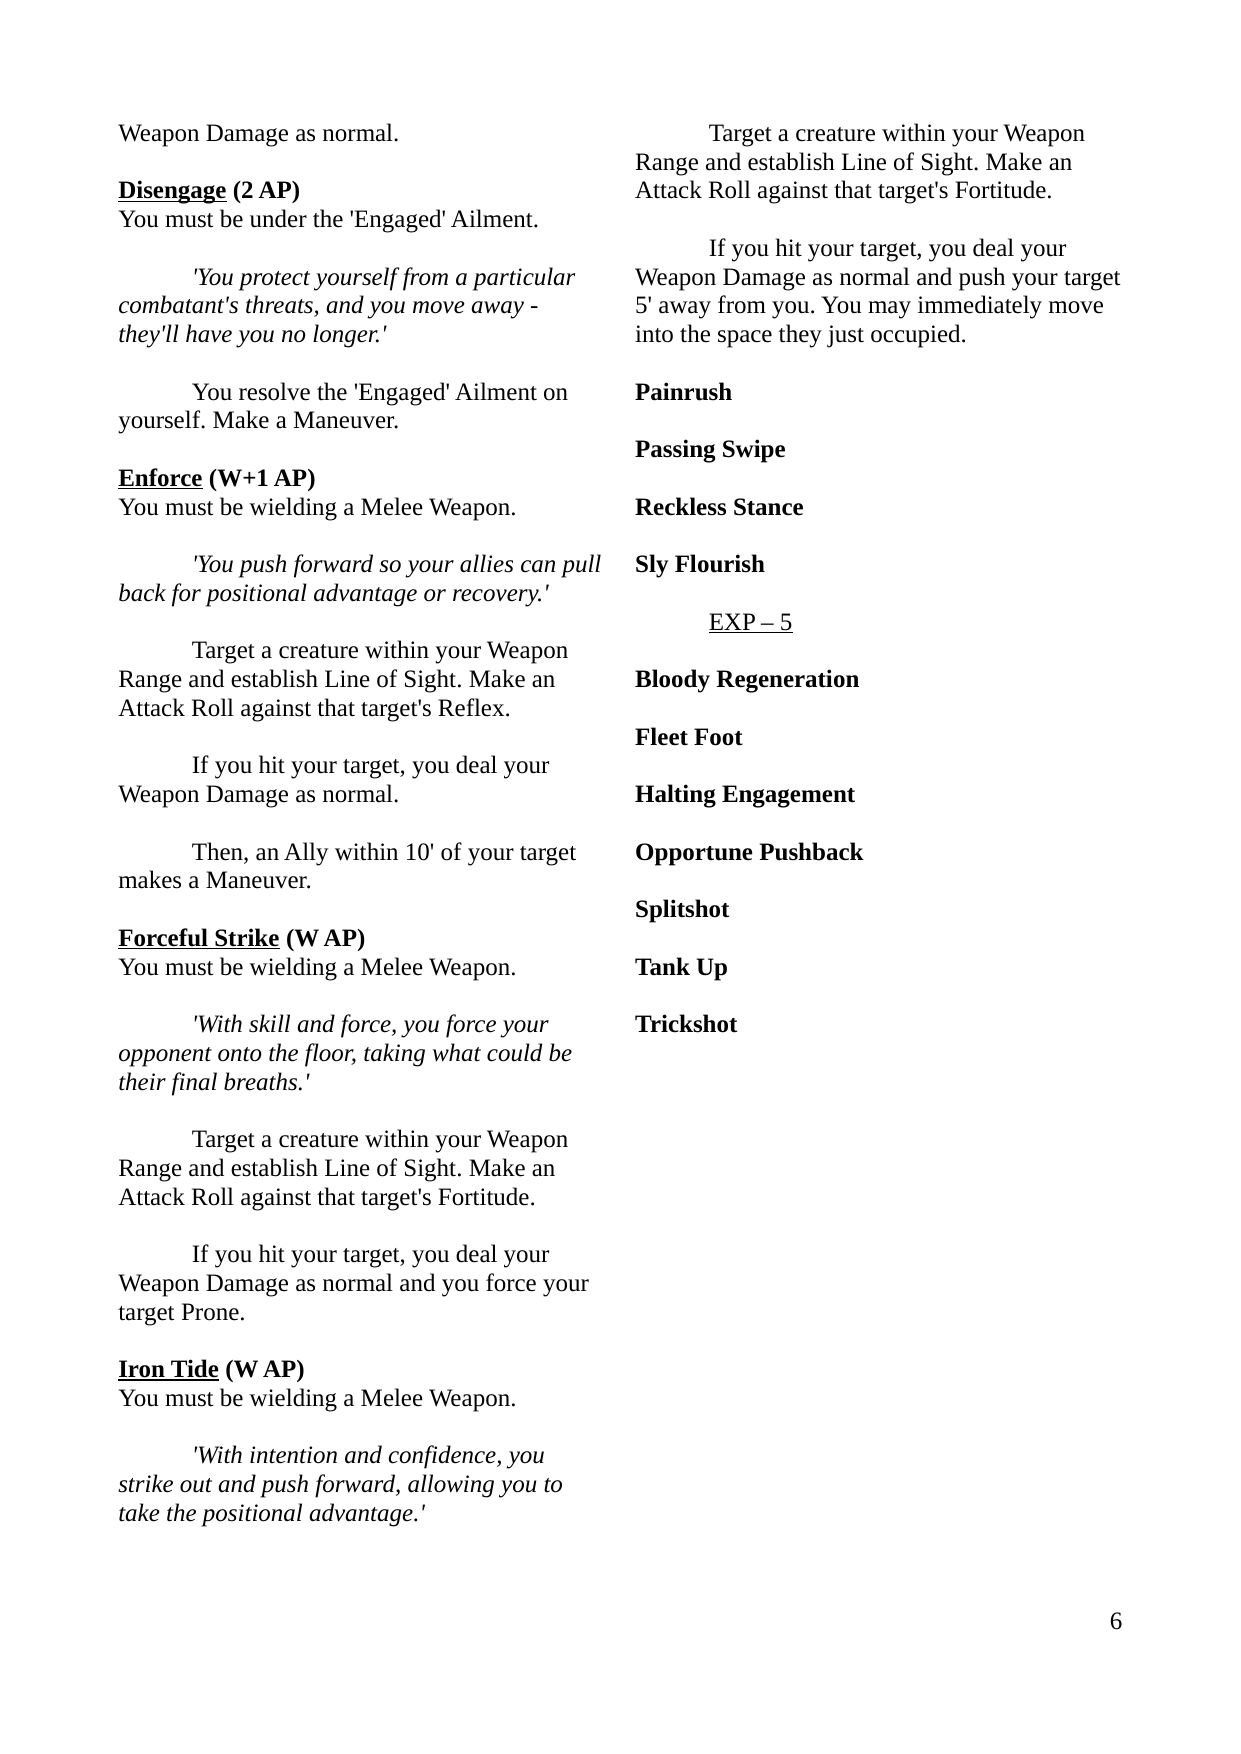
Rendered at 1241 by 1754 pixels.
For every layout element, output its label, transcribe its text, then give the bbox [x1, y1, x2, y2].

text Weapon Damage as normal. [118, 118, 605, 147]
text 'You protect yourself from a particular combatant's threats, and you move away - they'll have you no longer.' You resolve the 'Engaged' Ailment on yourself. Make a Maneuver. [118, 262, 605, 434]
text Sly Flourish [635, 549, 1122, 578]
text Halting Engagement [635, 779, 1122, 808]
text Forceful Strike (W AP) [118, 923, 605, 952]
text 'With intention and confidence, you strike out and push forward, allowing you to take the positional advantage.' [118, 1441, 605, 1556]
text EXP – 5 [635, 607, 1122, 636]
text Splitshot [635, 894, 1122, 923]
text You must be wielding a Melee Weapon. [118, 952, 605, 981]
text You must be wielding a Melee Weapon. [118, 1383, 605, 1412]
text You must be wielding a Melee Weapon. [118, 492, 605, 521]
text Reckless Stance [635, 492, 1122, 521]
text Iron Tide (W AP) [118, 1354, 605, 1383]
text Trickshot [635, 1009, 1122, 1038]
text Disengage (2 AP) [118, 176, 605, 204]
text Target a creature within your Weapon Range and establish Line of Sight. Make an Attack Roll against that target's Fortitude. If you hit your target, you deal your Weapon Damage as normal and push your target 5' away from you. You may immediately move into the space they just occupied. [635, 118, 1122, 348]
text Opportune Pushback [635, 837, 1122, 866]
text Tank Up [635, 952, 1122, 981]
text Bloody Regeneration [635, 664, 1122, 693]
text 'You push forward so your allies can pull back for positional advantage or recovery.' Target a creature within your Weapon Range and establish Line of Sight. Make an Attack Roll against that target's Reflex. If you hit your target, you deal your Weapon Damage as normal. Then, an Ally within 10' of your target makes a Maneuver. [118, 549, 605, 894]
text Enforce (W+1 AP) [118, 463, 605, 492]
text Fleet Foot [635, 722, 1122, 751]
text Passing Swipe [635, 434, 1122, 463]
text 'With skill and force, you force your opponent onto the floor, taking what could be their final breaths.' Target a creature within your Weapon Range and establish Line of Sight. Make an Attack Roll against that target's Fortitude. If you hit your target, you deal your Weapon Damage as normal and you force your target Prone. [118, 1009, 605, 1326]
text Painrush [635, 377, 1122, 406]
text You must be under the 'Engaged' Ailment. [118, 204, 605, 233]
